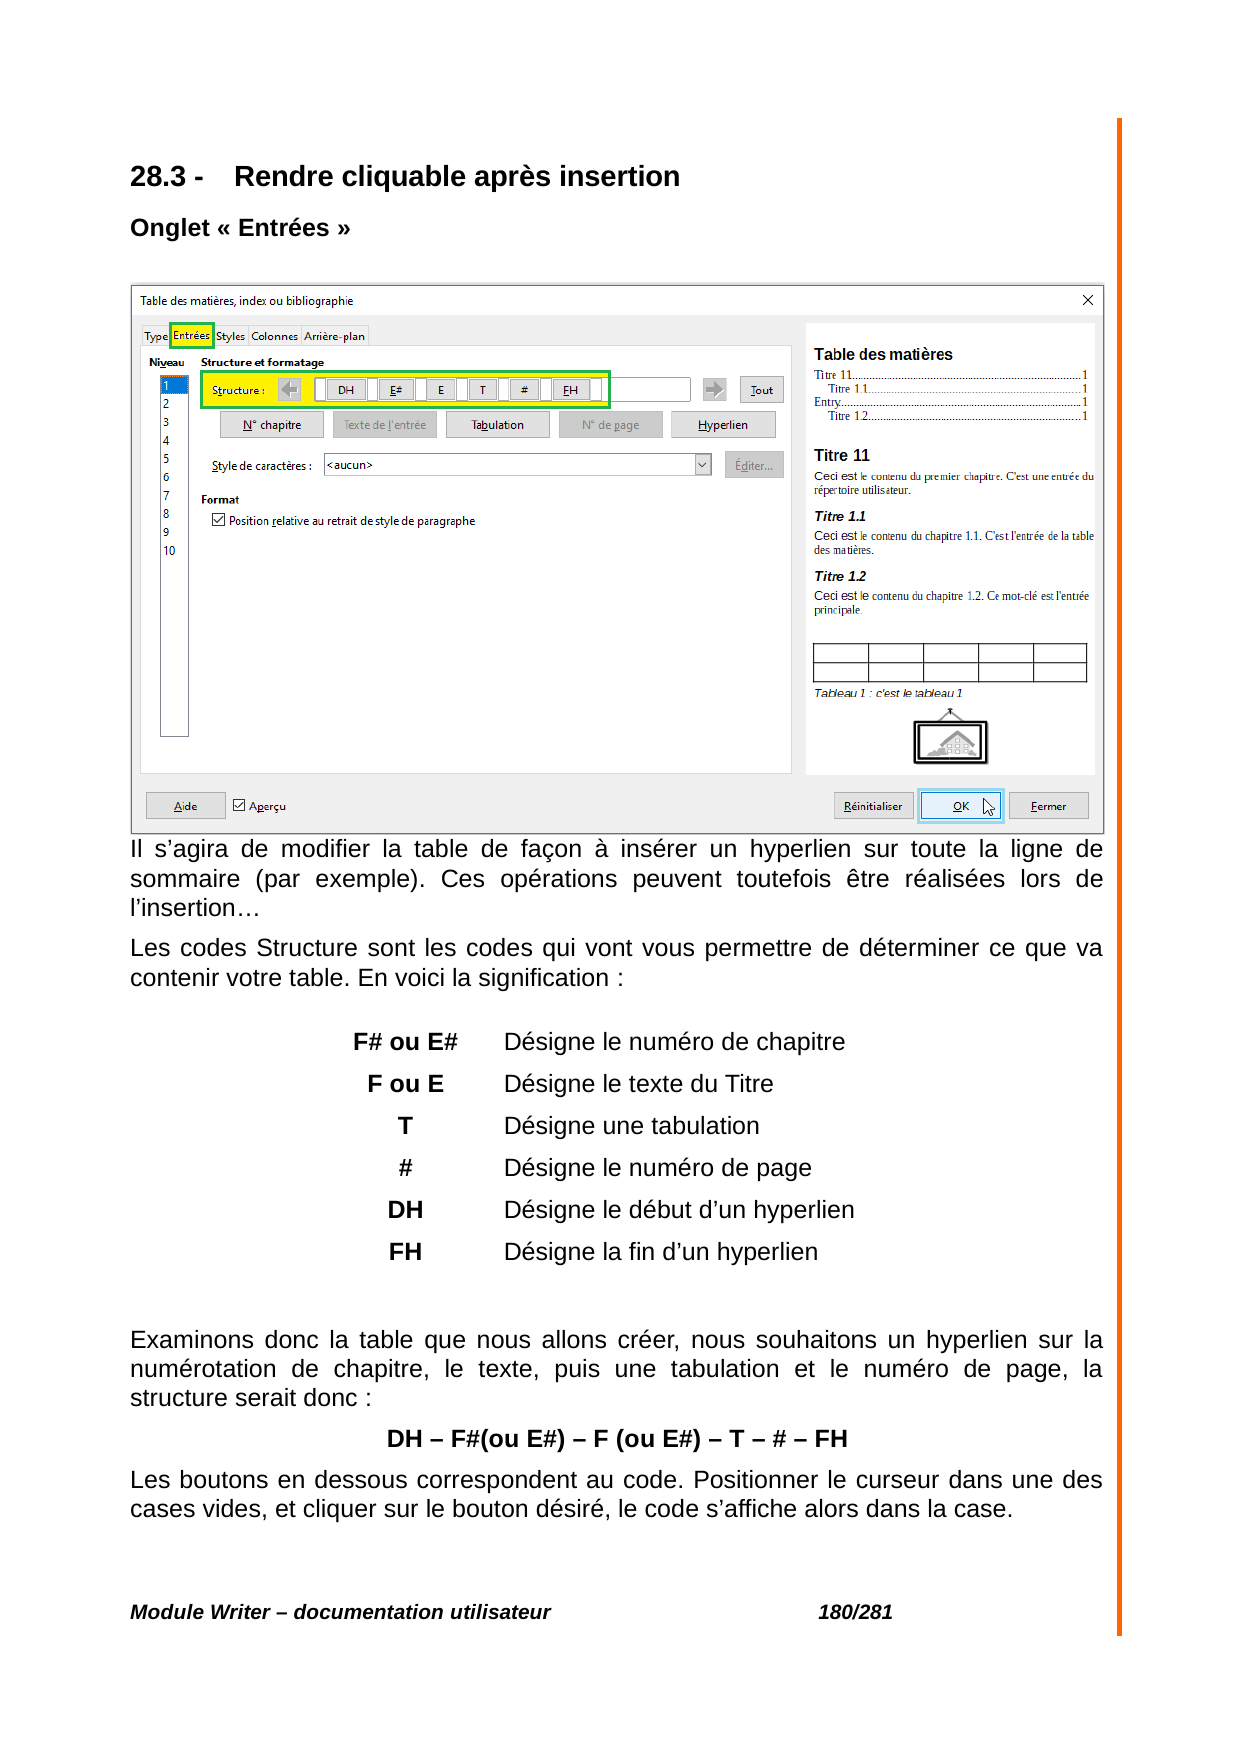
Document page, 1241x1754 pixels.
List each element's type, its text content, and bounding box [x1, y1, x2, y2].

table_cell FH [314, 1230, 497, 1272]
table_header Désigne le numéro de chapitre [497, 1021, 921, 1062]
picture [129, 282, 1105, 835]
table_cell Désigne le numéro de page [497, 1146, 921, 1188]
table_cell Désigne la fin d’un hyperlien [497, 1230, 921, 1272]
table_cell # [314, 1146, 497, 1188]
table_cell T [314, 1105, 497, 1146]
table_cell DH [314, 1189, 497, 1230]
text Les boutons en dessous correspondent au code. Positionner le curseur dans une des cases vides, et cliquer sur le bouton désiré, le code s’affiche alors dans la case. [130, 1465, 1105, 1523]
text DH – F#(ou E#) – F (ou E#) – T – # – FH [130, 1424, 1105, 1453]
text Examinons donc la table que nous allons créer, nous souhaitons un hyperlien sur la numérotation de chapitre, le texte, puis une tabulation et le numéro de page, la structure serait donc : [130, 1325, 1105, 1412]
subtitle Rendre cliquable après insertion [130, 159, 1105, 193]
text Onglet « Entrées » [130, 213, 1105, 242]
table_cell F ou E [314, 1063, 497, 1104]
table_cell Désigne une tabulation [497, 1105, 921, 1146]
text Il s’agira de modifier la table de façon à insérer un hyperlien sur toute la ligne de sommaire (par exemple). Ces opérations peuvent toutefois être réalisées lors de l’insertion… [130, 835, 1105, 922]
table_cell Désigne le début d’un hyperlien [497, 1189, 921, 1230]
table_header F# ou E# [314, 1021, 497, 1062]
text Les codes Structure sont les codes qui vont vous permettre de déterminer ce que va contenir votre table. En voici la signification : [130, 933, 1105, 991]
table_cell Désigne le texte du Titre [497, 1063, 921, 1104]
